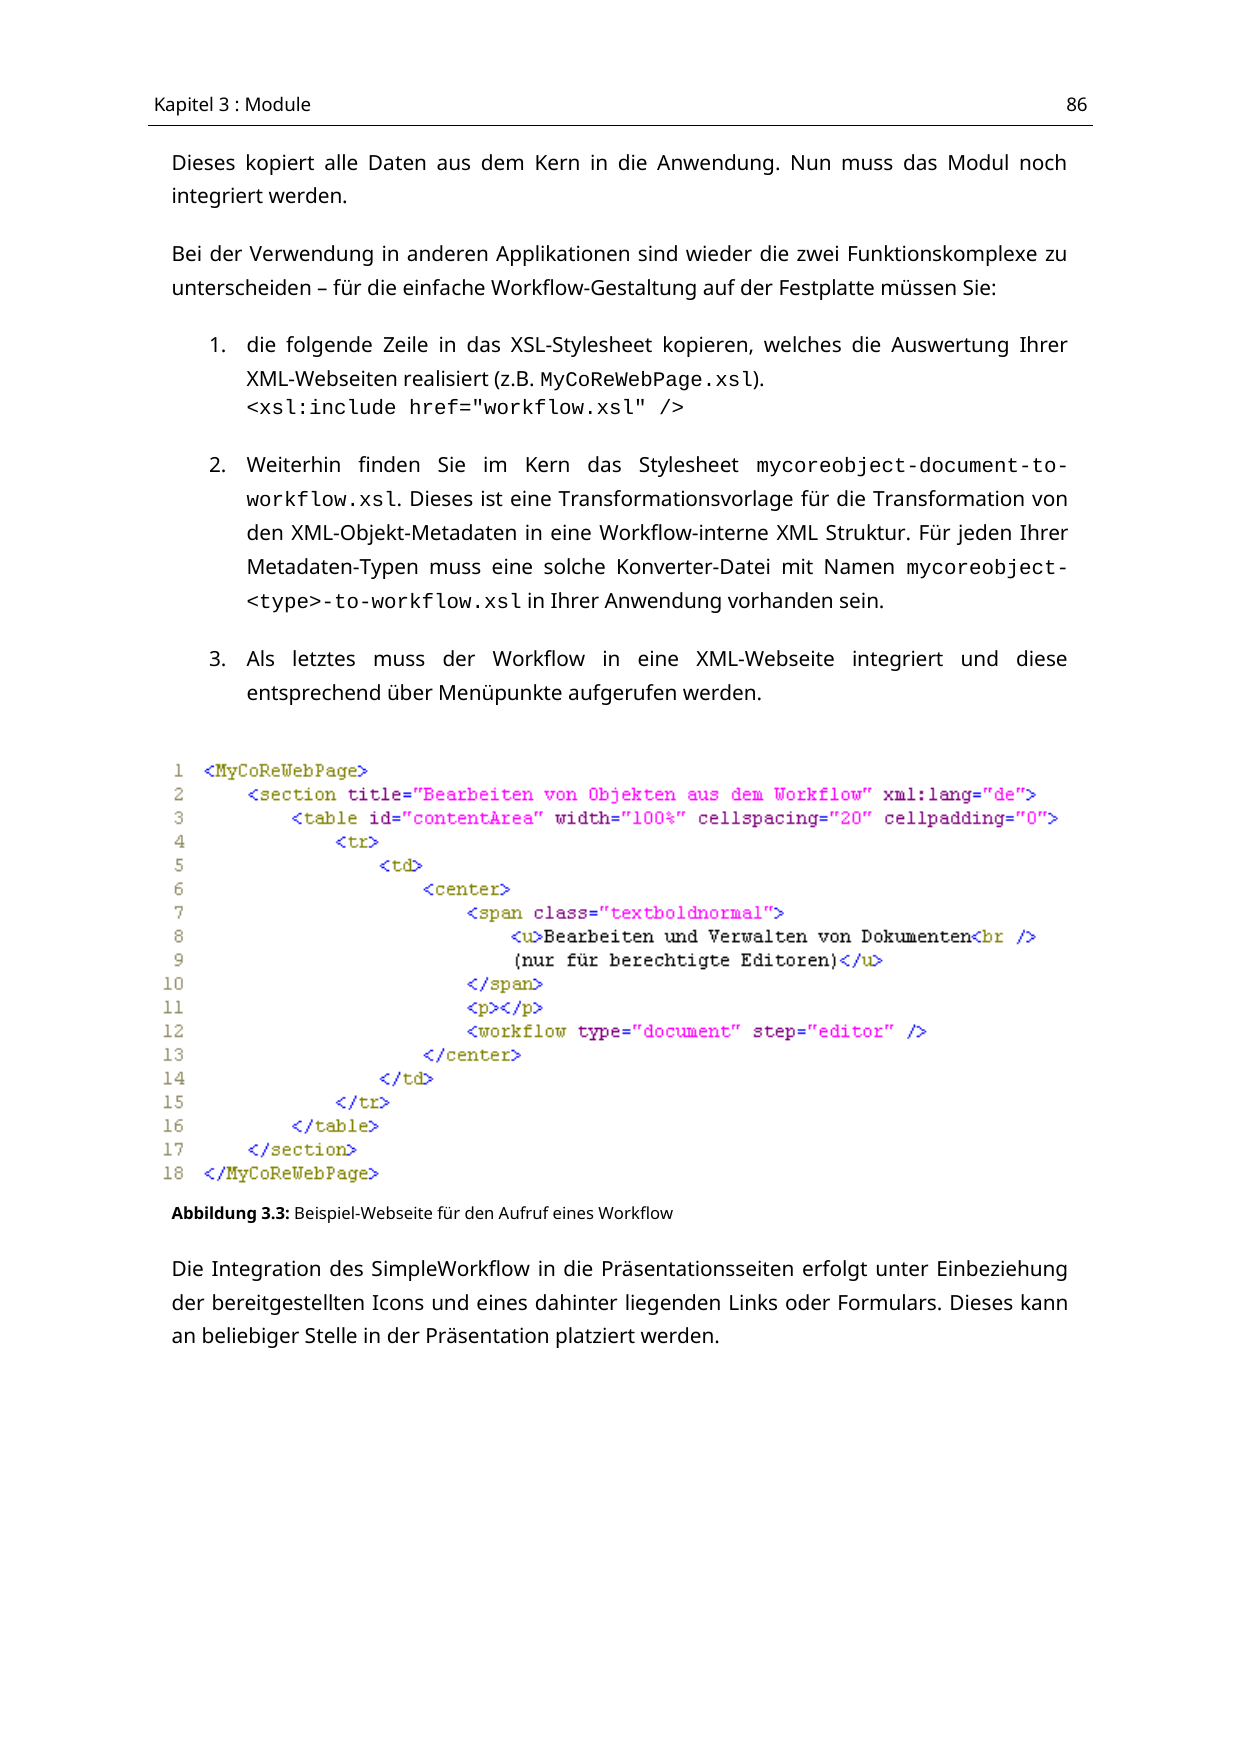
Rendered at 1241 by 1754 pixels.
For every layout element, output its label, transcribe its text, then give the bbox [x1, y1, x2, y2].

text Die Integration des SimpleWorkflow in die Präsentationsseiten erfolgt unter Einbeziehung der bereitgestellten Icons und eines dahinter liegenden Links oder Formulars. Dieses kann an beliebiger Stelle in der Präsentation platziert werden. [148, 1186, 1071, 1350]
text Bei der Verwendung in anderen Applikationen sind wieder die zwei Funktionskomplexe zu unterscheiden – für die einfache Workflow-Gestaltung auf der Festplatte müssen Sie: [171, 239, 1069, 301]
text Abbildung 3.3: Beispiel-Webseite für den Aufruf eines Workflow [171, 1186, 1048, 1225]
list die folgende Zeile in das XSL-Stylesheet kopieren, welches die Auswertung Ihrer XML-Webseiten realisiert (z.B. MyCoReWebPage.xsl). <xsl:include href="workflow.xsl" /> [209, 330, 1069, 421]
text [148, 730, 1071, 758]
list Weiterhin finden Sie im Kern das Stylesheet mycoreobject-document-to-workflow.xsl. Dieses ist eine Transformationsvorlage für die Transformation von den XML-Objekt-Metadaten in eine Workflow-interne XML Struktur. Für jeden Ihrer Metadaten-Typen muss eine solche Konverter-Datei mit Namen mycoreobject-<type>-to-workflow.xsl in Ihrer Anwendung vorhanden sein. [209, 450, 1069, 615]
list Als letztes muss der Workflow in eine XML-Webseite integriert und diese entsprechend über Menüpunkte aufgerufen werden. [209, 644, 1069, 706]
text Dieses kopiert alle Daten aus dem Kern in die Anwendung. Nun muss das Modul noch integriert werden. [171, 148, 1069, 210]
